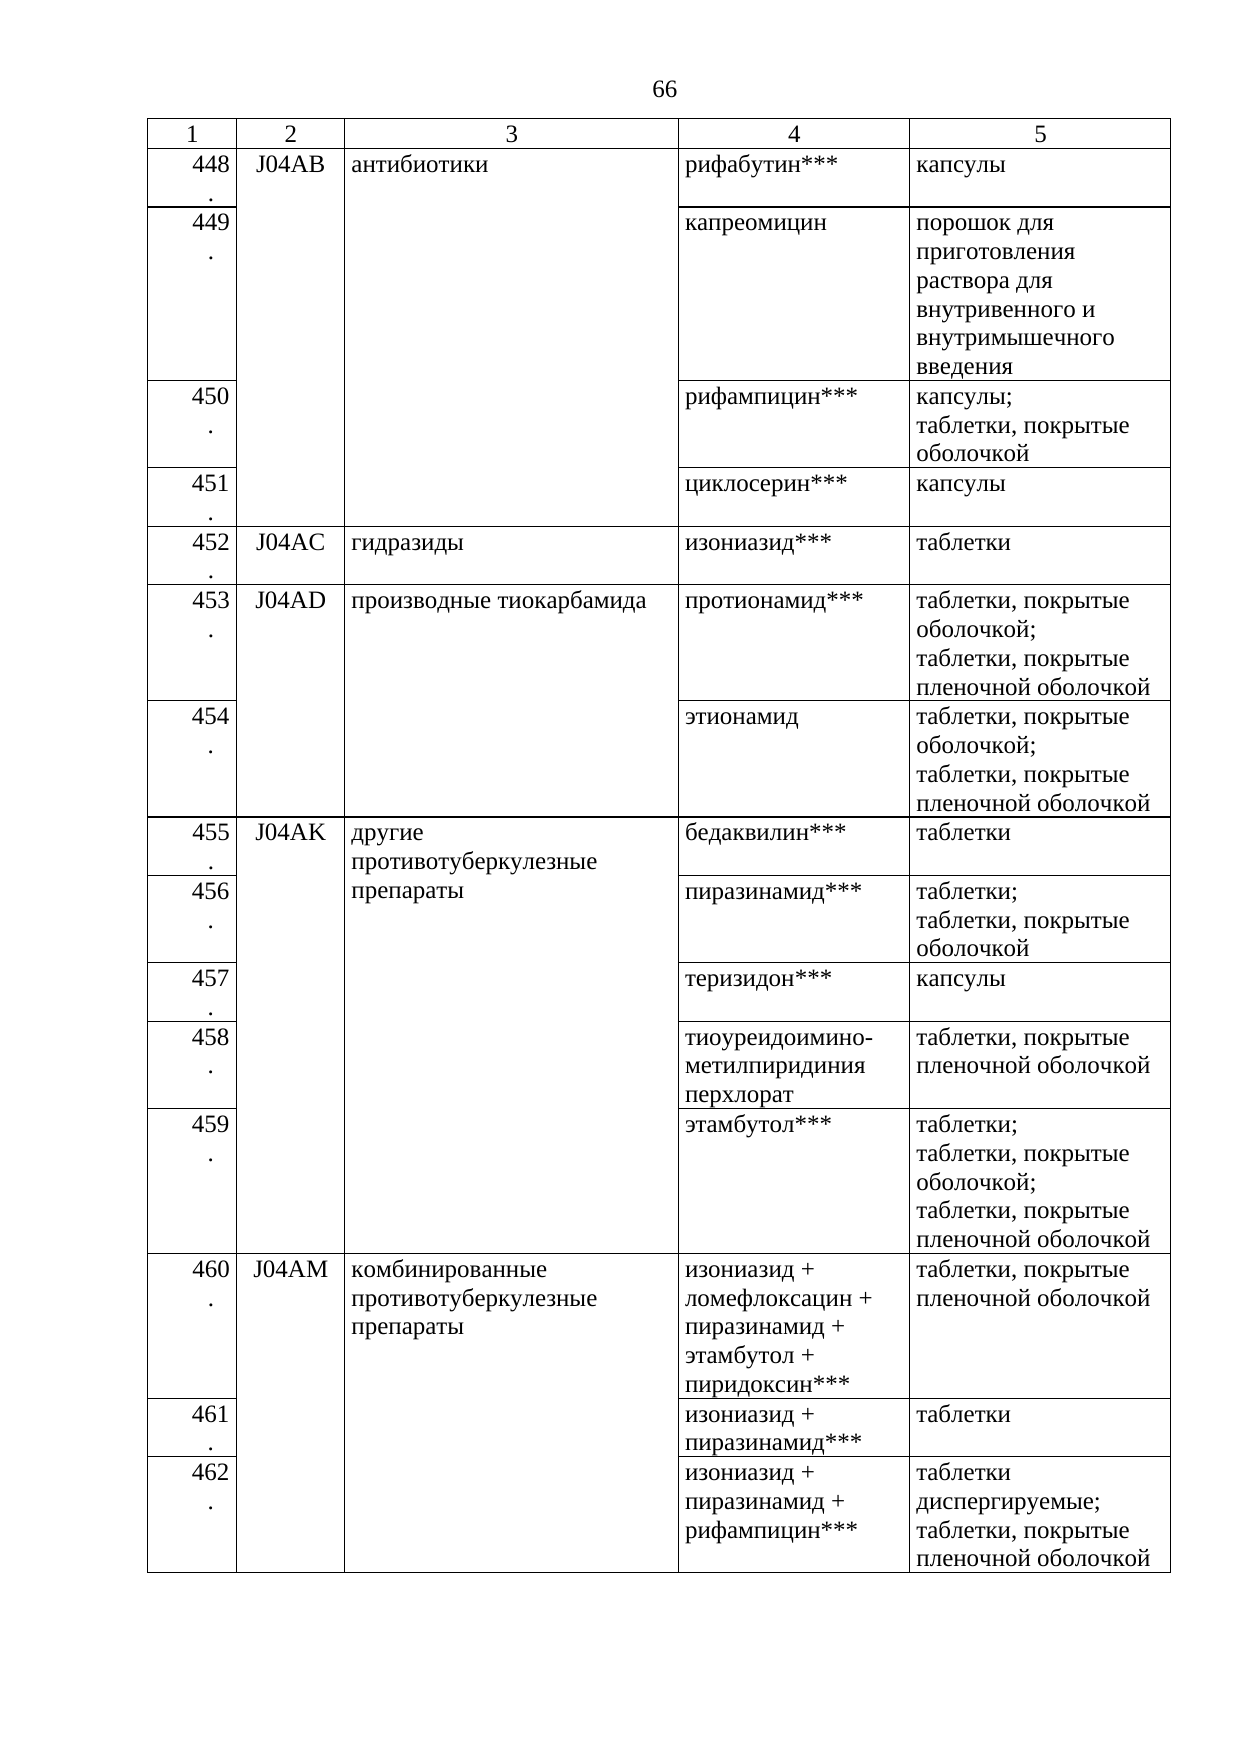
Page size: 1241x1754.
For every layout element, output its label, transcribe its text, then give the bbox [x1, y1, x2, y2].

table_cell [148, 527, 236, 584]
table_cell гидразиды [345, 527, 678, 584]
table_cell производные тиокарбамида [345, 585, 678, 816]
table_header 2 [237, 119, 344, 148]
table_cell J04AK [237, 818, 344, 1253]
table_cell циклосерин*** [679, 468, 909, 526]
table_cell пиразинамид*** [679, 876, 909, 962]
table_cell этамбутол*** [679, 1109, 909, 1253]
table_cell капсулы [910, 963, 1170, 1021]
table_cell J04AM [237, 1254, 344, 1572]
table_cell капреомицин [679, 208, 909, 380]
table_cell таблетки; таблетки, покрытые оболочкой [910, 876, 1170, 962]
table_cell [148, 149, 236, 206]
table_cell изониазид + пиразинамид*** [679, 1399, 909, 1456]
table_cell комбинированные противотуберкулезные препараты [345, 1254, 678, 1572]
table_header 5 [910, 119, 1170, 148]
table_cell J04AD [237, 585, 344, 816]
table_cell теризидон*** [679, 963, 909, 1021]
table_cell изониазид*** [679, 527, 909, 584]
table_cell [148, 963, 236, 1021]
table_cell [148, 208, 236, 380]
table_cell таблетки, покрытые пленочной оболочкой [910, 1022, 1170, 1108]
table_cell изониазид + пиразинамид + рифампицин*** [679, 1457, 909, 1572]
table_header 4 [679, 119, 909, 148]
table_cell [148, 1109, 236, 1253]
table_cell этионамид [679, 701, 909, 816]
table_cell таблетки [910, 818, 1170, 875]
table_cell бедаквилин*** [679, 818, 909, 875]
table_cell [148, 381, 236, 467]
table_header 3 [345, 119, 678, 148]
table_cell [148, 818, 236, 875]
table_cell [148, 1399, 236, 1456]
table_cell [148, 876, 236, 962]
table_cell капсулы [910, 149, 1170, 206]
table_cell порошок для приготовления раствора для внутривенного и внутримышечного введения [910, 208, 1170, 380]
table_cell [148, 468, 236, 526]
table_header 1 [148, 119, 236, 148]
table_cell таблетки диспергируемые; таблетки, покрытые пленочной оболочкой [910, 1457, 1170, 1572]
table_cell [148, 701, 236, 816]
table_cell таблетки, покрытые оболочкой; таблетки, покрытые пленочной оболочкой [910, 701, 1170, 816]
table_cell [148, 1254, 236, 1398]
table_cell другие противотуберкулезные препараты [345, 818, 678, 1253]
table_cell таблетки, покрытые пленочной оболочкой [910, 1254, 1170, 1398]
table_cell таблетки [910, 1399, 1170, 1456]
table_cell таблетки [910, 527, 1170, 584]
table_cell изониазид + ломефлоксацин + пиразинамид + этамбутол + пиридоксин*** [679, 1254, 909, 1398]
table_cell протионамид*** [679, 585, 909, 700]
table_cell антибиотики [345, 149, 678, 526]
table_cell тиоуреидоимино-метилпиридиния перхлорат [679, 1022, 909, 1108]
table_cell J04AB [237, 149, 344, 526]
table_cell капсулы [910, 468, 1170, 526]
table_cell [148, 1022, 236, 1108]
table_cell [148, 1457, 236, 1572]
table_cell таблетки; таблетки, покрытые оболочкой; таблетки, покрытые пленочной оболочкой [910, 1109, 1170, 1253]
table_cell таблетки, покрытые оболочкой; таблетки, покрытые пленочной оболочкой [910, 585, 1170, 700]
table_cell капсулы; таблетки, покрытые оболочкой [910, 381, 1170, 467]
table_cell рифампицин*** [679, 381, 909, 467]
table_cell [148, 585, 236, 700]
table_cell рифабутин*** [679, 149, 909, 206]
table_cell J04AC [237, 527, 344, 584]
